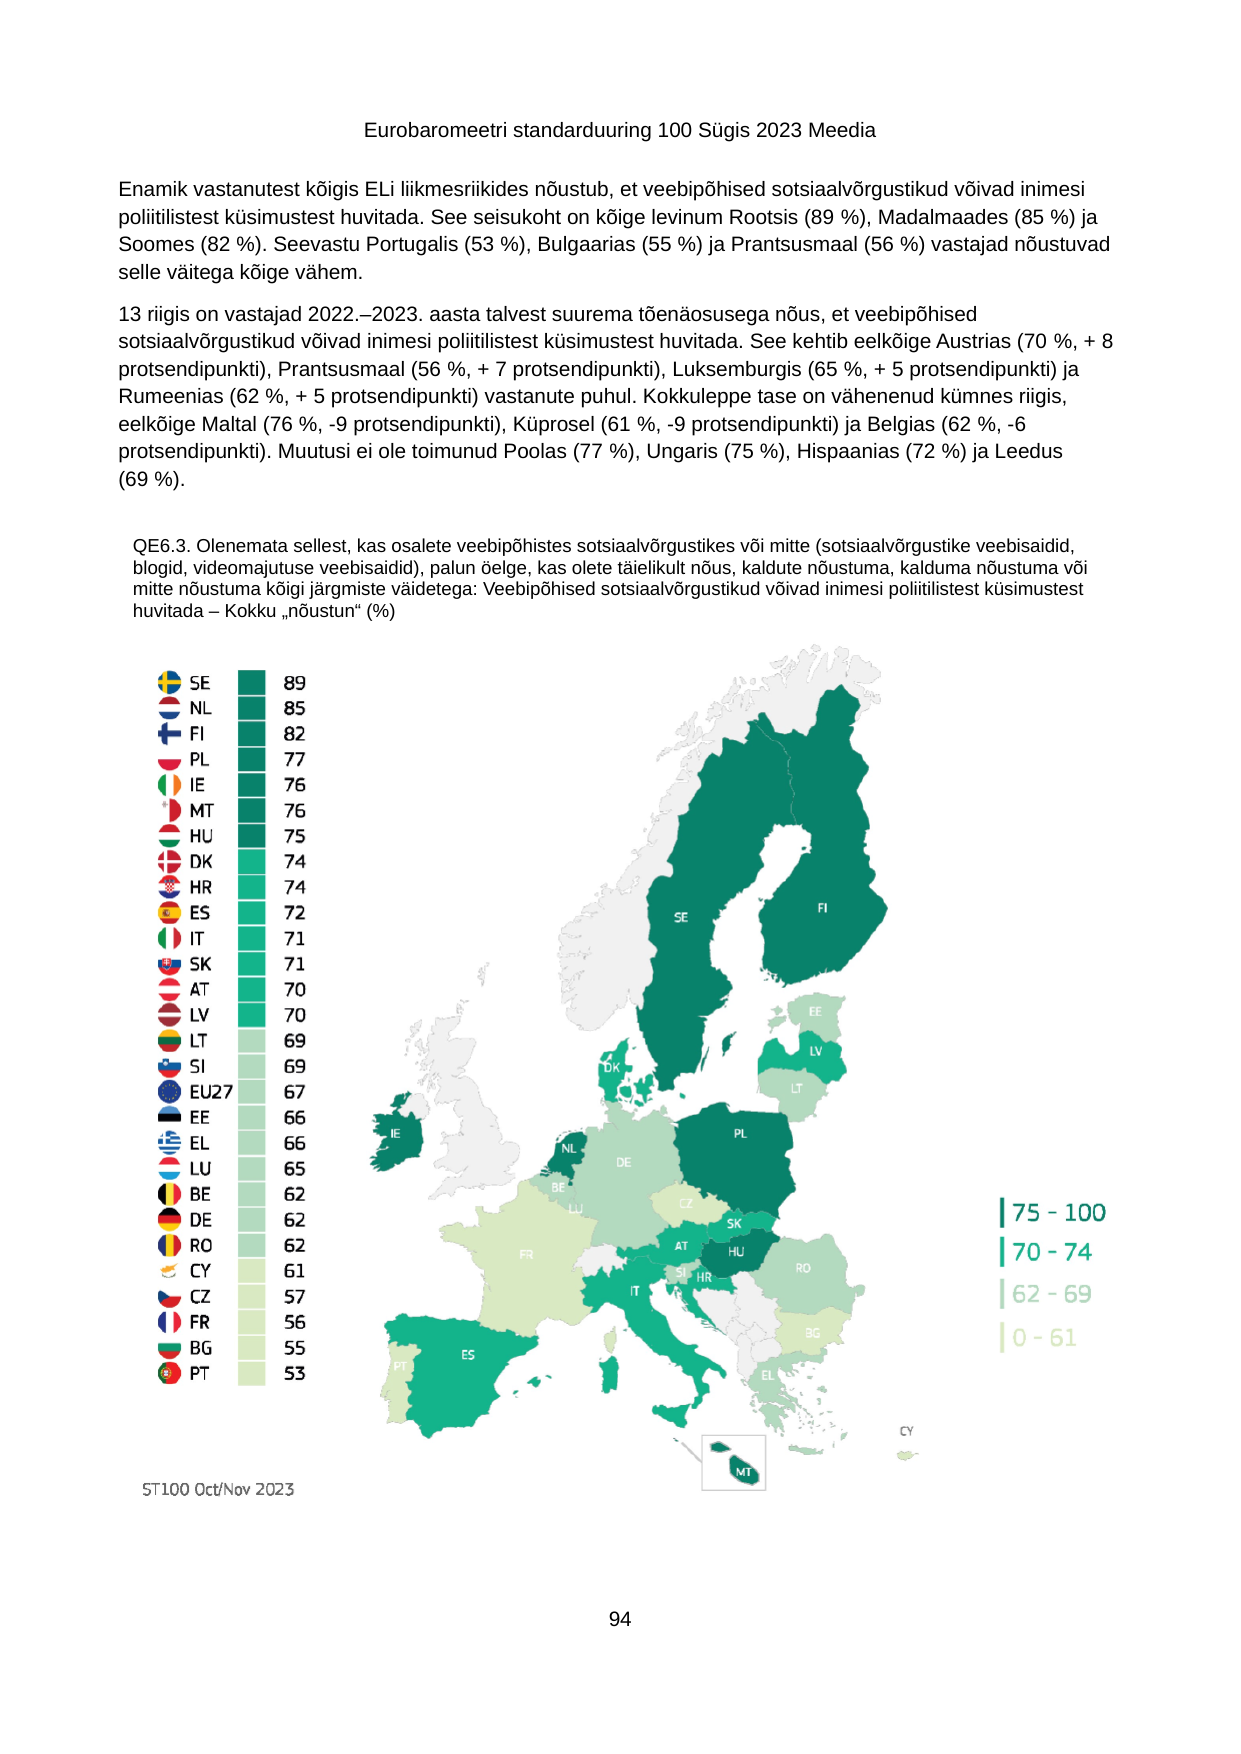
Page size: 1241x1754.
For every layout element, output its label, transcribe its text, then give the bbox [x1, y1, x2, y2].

text 13 riigis on vastajad 2022.–2023. aasta talvest suurema tõenäosusega nõus, et veebipõhised sotsiaalvõrgustikud võivad inimesi poliitilistest küsimustest huvitada. See kehtib eelkõige Austrias (70 %, + 8 protsendipunkti), Prantsusmaal (56 %, + 7 protsendipunkti), Luksemburgis (65 %, + 5 protsendipunkti) ja Rumeenias (62 %, + 5 protsendipunkti) vastanute puhul. Kokkuleppe tase on vähenenud kümnes riigis, eelkõige Maltal (76 %, -9 protsendipunkti), Küprosel (61 %, -9 protsendipunkti) ja Belgias (62 %, -6 protsendipunkti). Muutusi ei ole toimunud Poolas (77 %), Ungaris (75 %), Hispaanias (72 %) ja Leedus (69 %). [118, 302, 1122, 491]
picture [134, 634, 1129, 1511]
text Enamik vastanutest kõigis ELi liikmesriikides nõustub, et veebipõhised sotsiaalvõrgustikud võivad inimesi poliitilistest küsimustest huvitada. See seisukoht on kõige levinum Rootsis (89 %), Madalmaades (85 %) ja Soomes (82 %). Seevastu Portugalis (53 %), Bulgaarias (55 %) ja Prantsusmaal (56 %) vastajad nõustuvad selle väitega kõige vähem. [118, 177, 1122, 283]
